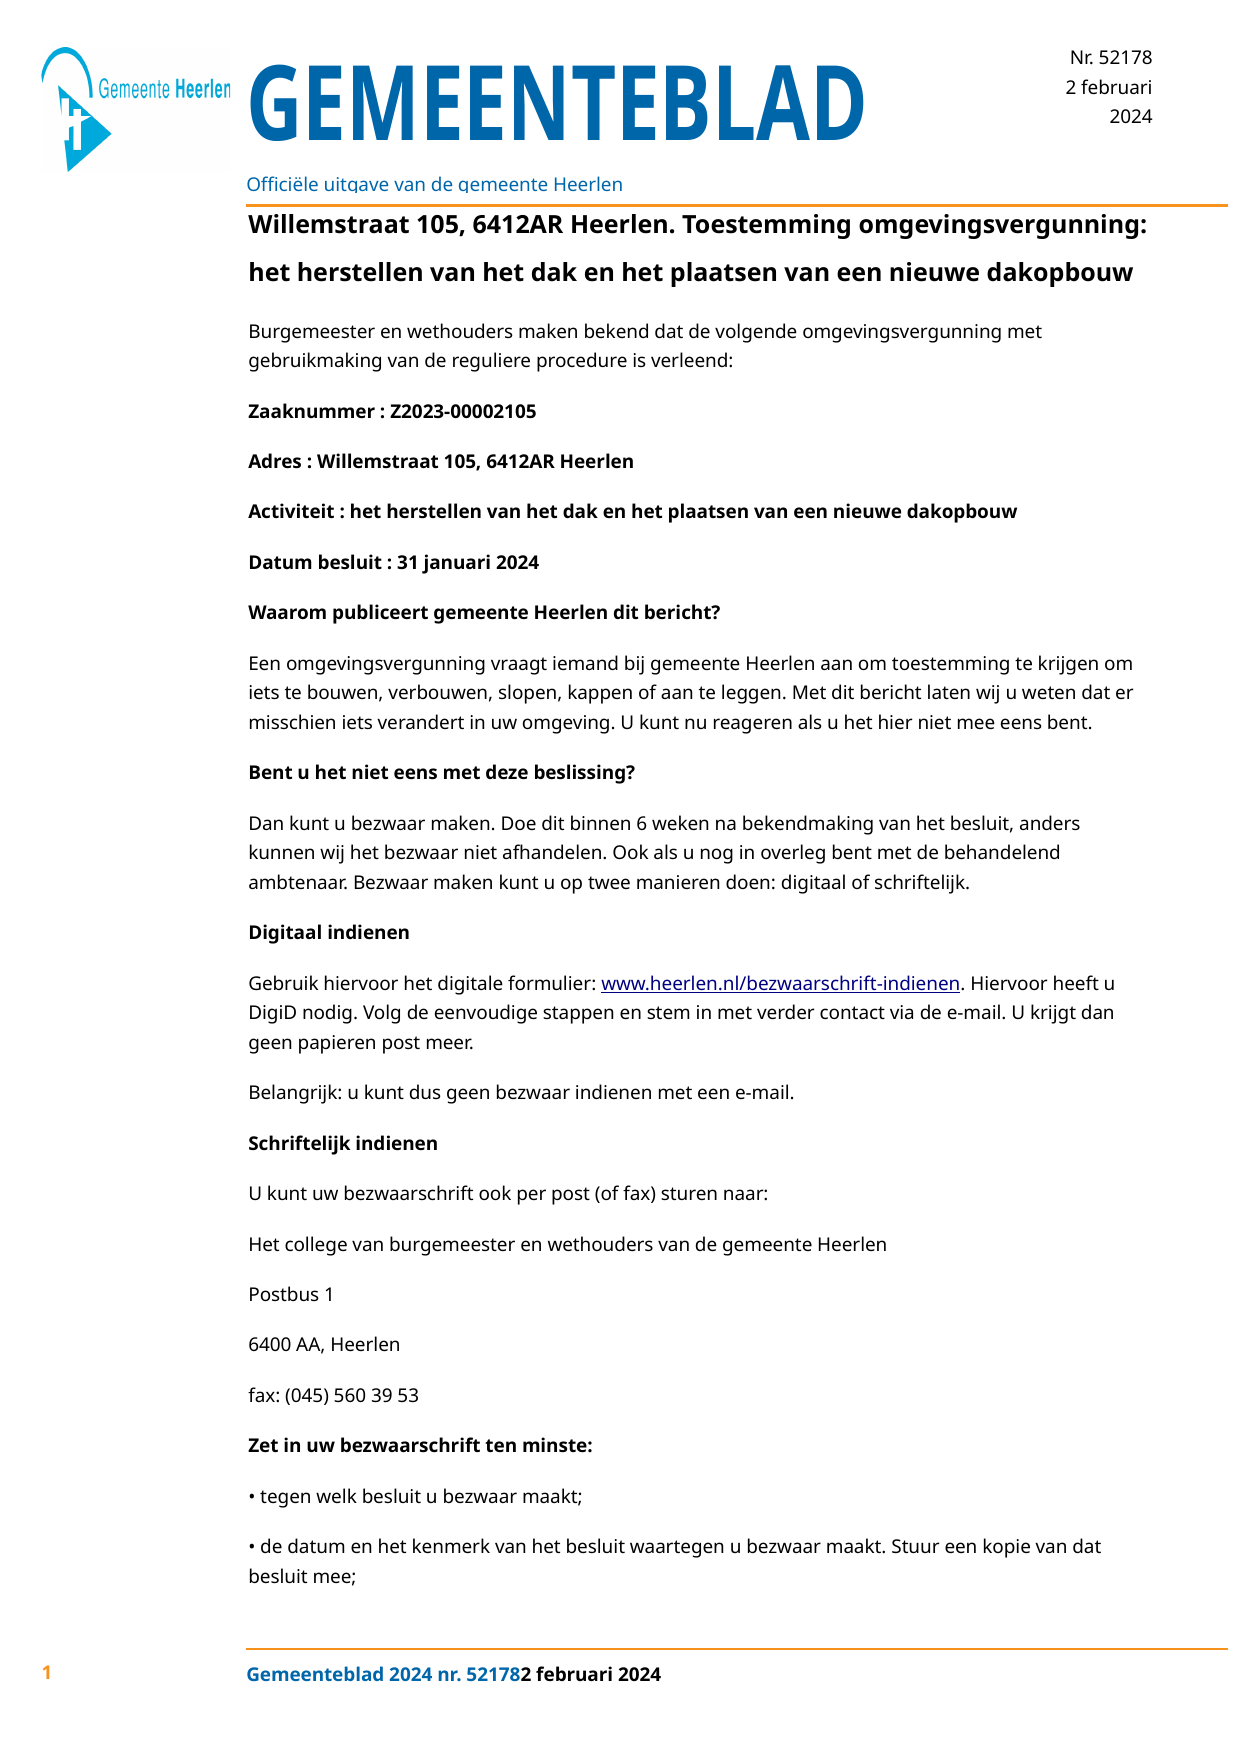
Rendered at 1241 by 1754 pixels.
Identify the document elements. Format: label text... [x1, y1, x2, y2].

text fax: (045) 560 39 53 [248, 1382, 1152, 1408]
text Activiteit : het herstellen van het dak en het plaatsen van een nieuwe dakopbouw [248, 499, 1152, 524]
text Datum besluit : 31 januari 2024 [248, 549, 1152, 575]
text • tegen welk besluit u bezwaar maakt; [248, 1483, 1152, 1509]
text Gebruik hiervoor het digitale formulier: www.heerlen.nl/bezwaarschrift-indienen. Hiervoor heeft u DigiD nodig. Volg de eenvoudige stappen en stem in met verder contact via de e-mail. U krijgt dan geen papieren post meer. [248, 970, 1152, 1055]
text 6400 AA, Heerlen [248, 1332, 1152, 1357]
picture [41, 47, 59, 70]
text Het college van burgemeester en wethouders van de gemeente Heerlen [248, 1231, 1152, 1257]
text U kunt uw bezwaarschrift ook per post (of fax) sturen naar: [248, 1180, 1152, 1206]
text Schriftelijk indienen [248, 1130, 1152, 1156]
text Waarom publiceert gemeente Heerlen dit bericht? [248, 599, 1152, 625]
text Dan kunt u bezwaar maken. Doe dit binnen 6 weken na bekendmaking van het besluit, anders kunnen wij het bezwaar niet afhandelen. Ook als u nog in overleg bent met de behandelend ambtenaar. Bezwaar maken kunt u op twee manieren doen: digitaal of schriftelijk. [248, 810, 1152, 895]
text Postbus 1 [248, 1281, 1152, 1307]
text Bent u het niet eens met deze beslissing? [248, 759, 1152, 785]
text Zaaknummer : Z2023-00002105 [248, 398, 1152, 424]
text Een omgevingsvergunning vraagt iemand bij gemeente Heerlen aan om toestemming te krijgen om iets te bouwen, verbouwen, slopen, kappen of aan te leggen. Met dit bericht laten wij u weten dat er misschien iets verandert in uw omgeving. U kunt nu reageren als u het hier niet mee eens bent. [248, 650, 1152, 735]
text • de datum en het kenmerk van het besluit waartegen u bezwaar maakt. Stuur een kopie van dat besluit mee; [248, 1533, 1152, 1589]
text Belangrijk: u kunt dus geen bezwaar indienen met een e-mail. [248, 1079, 1152, 1105]
text Digitaal indienen [248, 919, 1152, 945]
text Zet in uw bezwaarschrift ten minste: [248, 1432, 1152, 1458]
text Adres : Willemstraat 105, 6412AR Heerlen [248, 448, 1152, 474]
text Burgemeester en wethouders maken bekend dat de volgende omgevingsvergunning met gebruikmaking van de reguliere procedure is verleend: [248, 318, 1152, 373]
picture [41, 47, 231, 172]
text Willemstraat 105, 6412AR Heerlen. Toestemming omgevingsvergunning: het herstellen van het dak en het plaatsen van een nieuwe dakopbouw [248, 207, 1152, 288]
